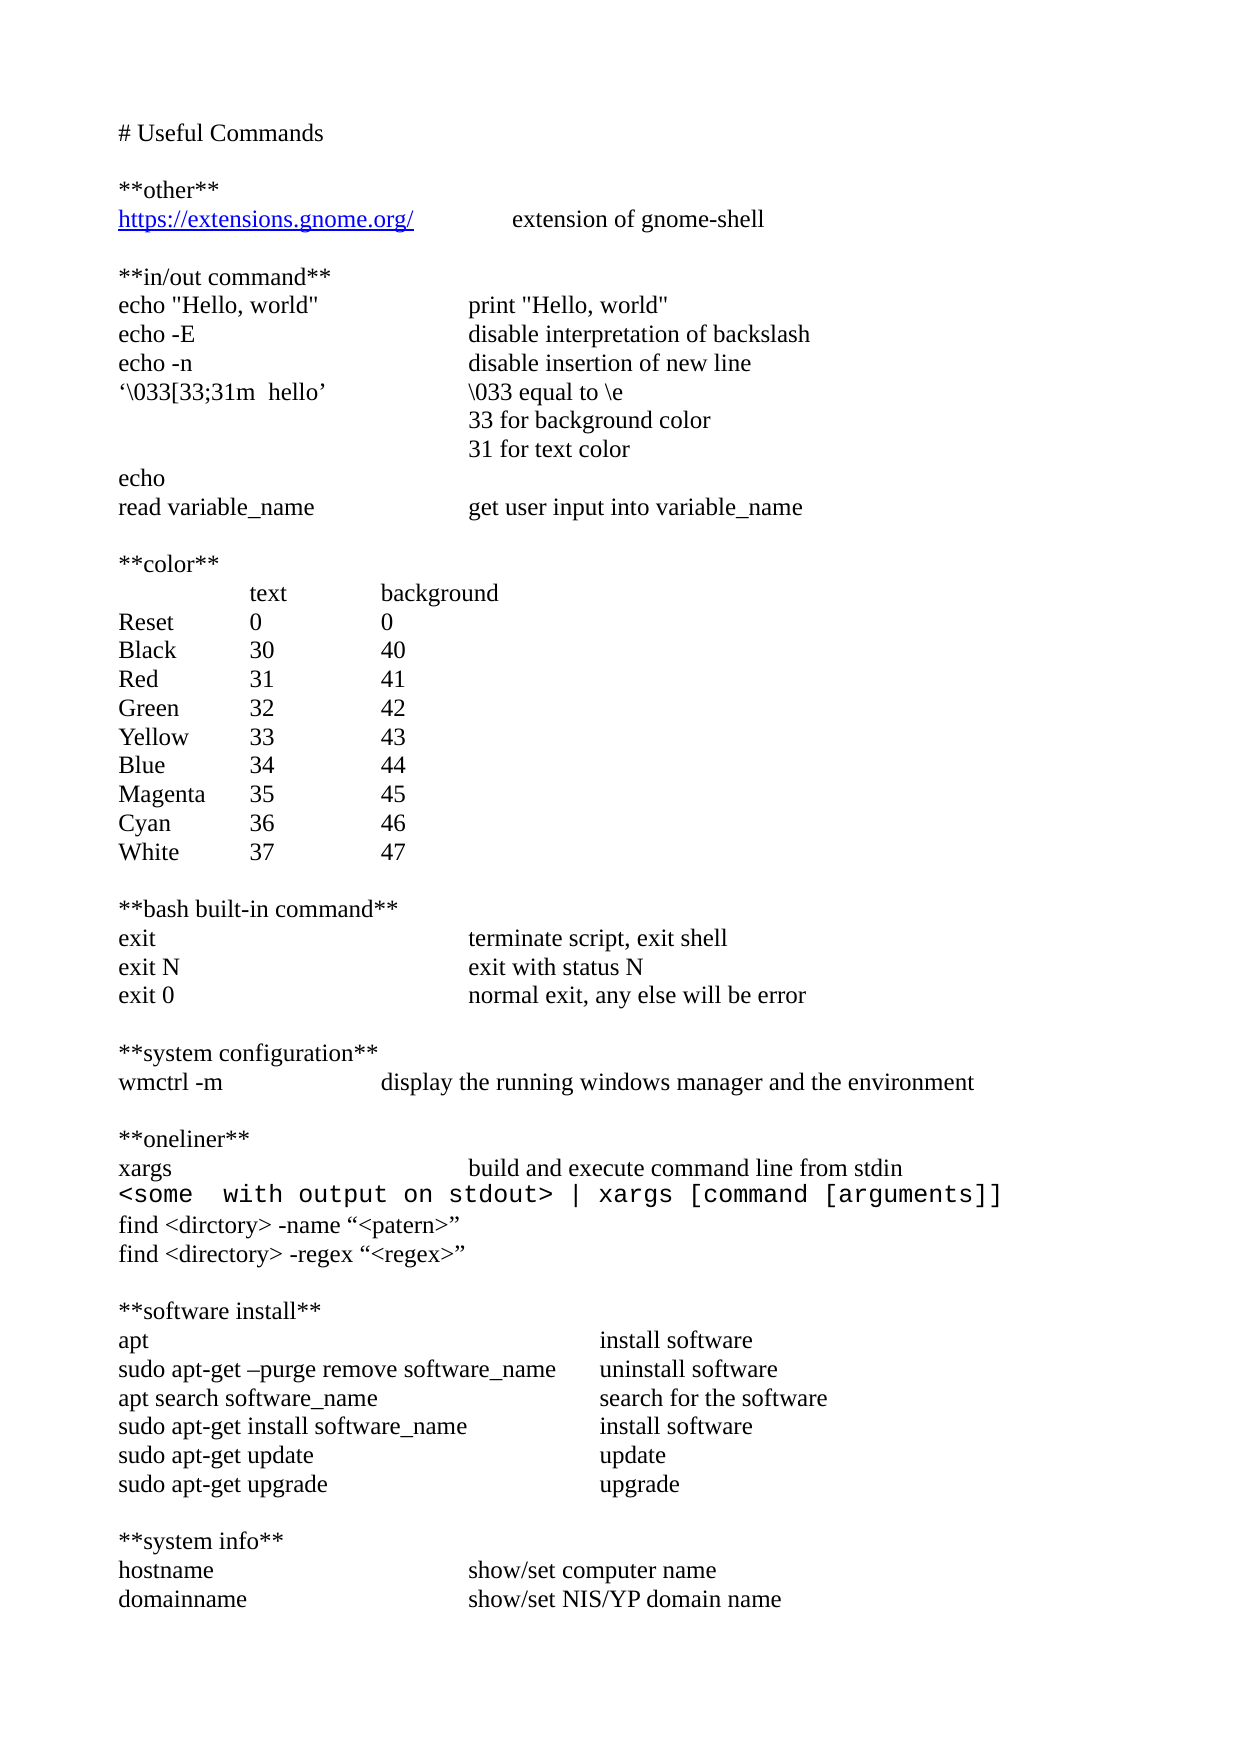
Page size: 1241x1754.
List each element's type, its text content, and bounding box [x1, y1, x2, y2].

text **color** [118, 549, 1122, 578]
text exit terminate script, exit shell [118, 923, 1122, 952]
text find <directory> -regex “<regex>” [118, 1239, 1122, 1268]
text sudo apt-get update update [118, 1440, 1122, 1469]
text Red 31 41 [118, 664, 1122, 693]
text ‘\033[33;31m hello’ \033 equal to \e [118, 377, 1122, 406]
text sudo apt-get install software_name install software [118, 1411, 1122, 1440]
text # Useful Commands [118, 118, 1122, 147]
text echo -E disable interpretation of backslash [118, 319, 1122, 348]
text Cyan 36 46 [118, 808, 1122, 837]
text **system configuration** [118, 1038, 1122, 1067]
text wmctrl -m display the running windows manager and the environment [118, 1067, 1122, 1096]
text echo -n disable insertion of new line [118, 348, 1122, 377]
text sudo apt-get –purge remove software_name uninstall software [118, 1354, 1122, 1383]
text exit 0 normal exit, any else will be error [118, 981, 1122, 1009]
text text background [118, 578, 1122, 607]
text read variable_name get user input into variable_name [118, 492, 1122, 521]
text Yellow 33 43 [118, 722, 1122, 751]
text 31 for text color [118, 434, 1122, 463]
text Reset 0 0 [118, 607, 1122, 636]
text **software install** [118, 1296, 1122, 1325]
text echo [118, 463, 1122, 492]
text echo "Hello, world" print "Hello, world" [118, 291, 1122, 319]
text find <dirctory> -name “<patern>” [118, 1210, 1122, 1239]
text Black 30 40 [118, 636, 1122, 664]
text xargs build and execute command line from stdin [118, 1153, 1122, 1182]
text https://extensions.gnome.org/ extension of gnome-shell [118, 204, 1122, 233]
text sudo apt-get upgrade upgrade [118, 1469, 1122, 1498]
text domainname show/set NIS/YP domain name [118, 1584, 1122, 1613]
text **oneliner** [118, 1124, 1122, 1153]
text **bash built-in command** [118, 894, 1122, 923]
text White 37 47 [118, 837, 1122, 866]
text Green 32 42 [118, 693, 1122, 722]
text apt search software_name search for the software [118, 1383, 1122, 1411]
text **other** [118, 176, 1122, 204]
text **system info** [118, 1526, 1122, 1555]
text 33 for background color [118, 406, 1122, 434]
text **in/out command** [118, 262, 1122, 291]
text Blue 34 44 [118, 751, 1122, 779]
text apt install software [118, 1325, 1122, 1354]
text hostname show/set computer name [118, 1555, 1122, 1584]
text exit N exit with status N [118, 952, 1122, 981]
text Magenta 35 45 [118, 779, 1122, 808]
text <some with output on stdout> | xargs [command [arguments]] [118, 1182, 1122, 1210]
